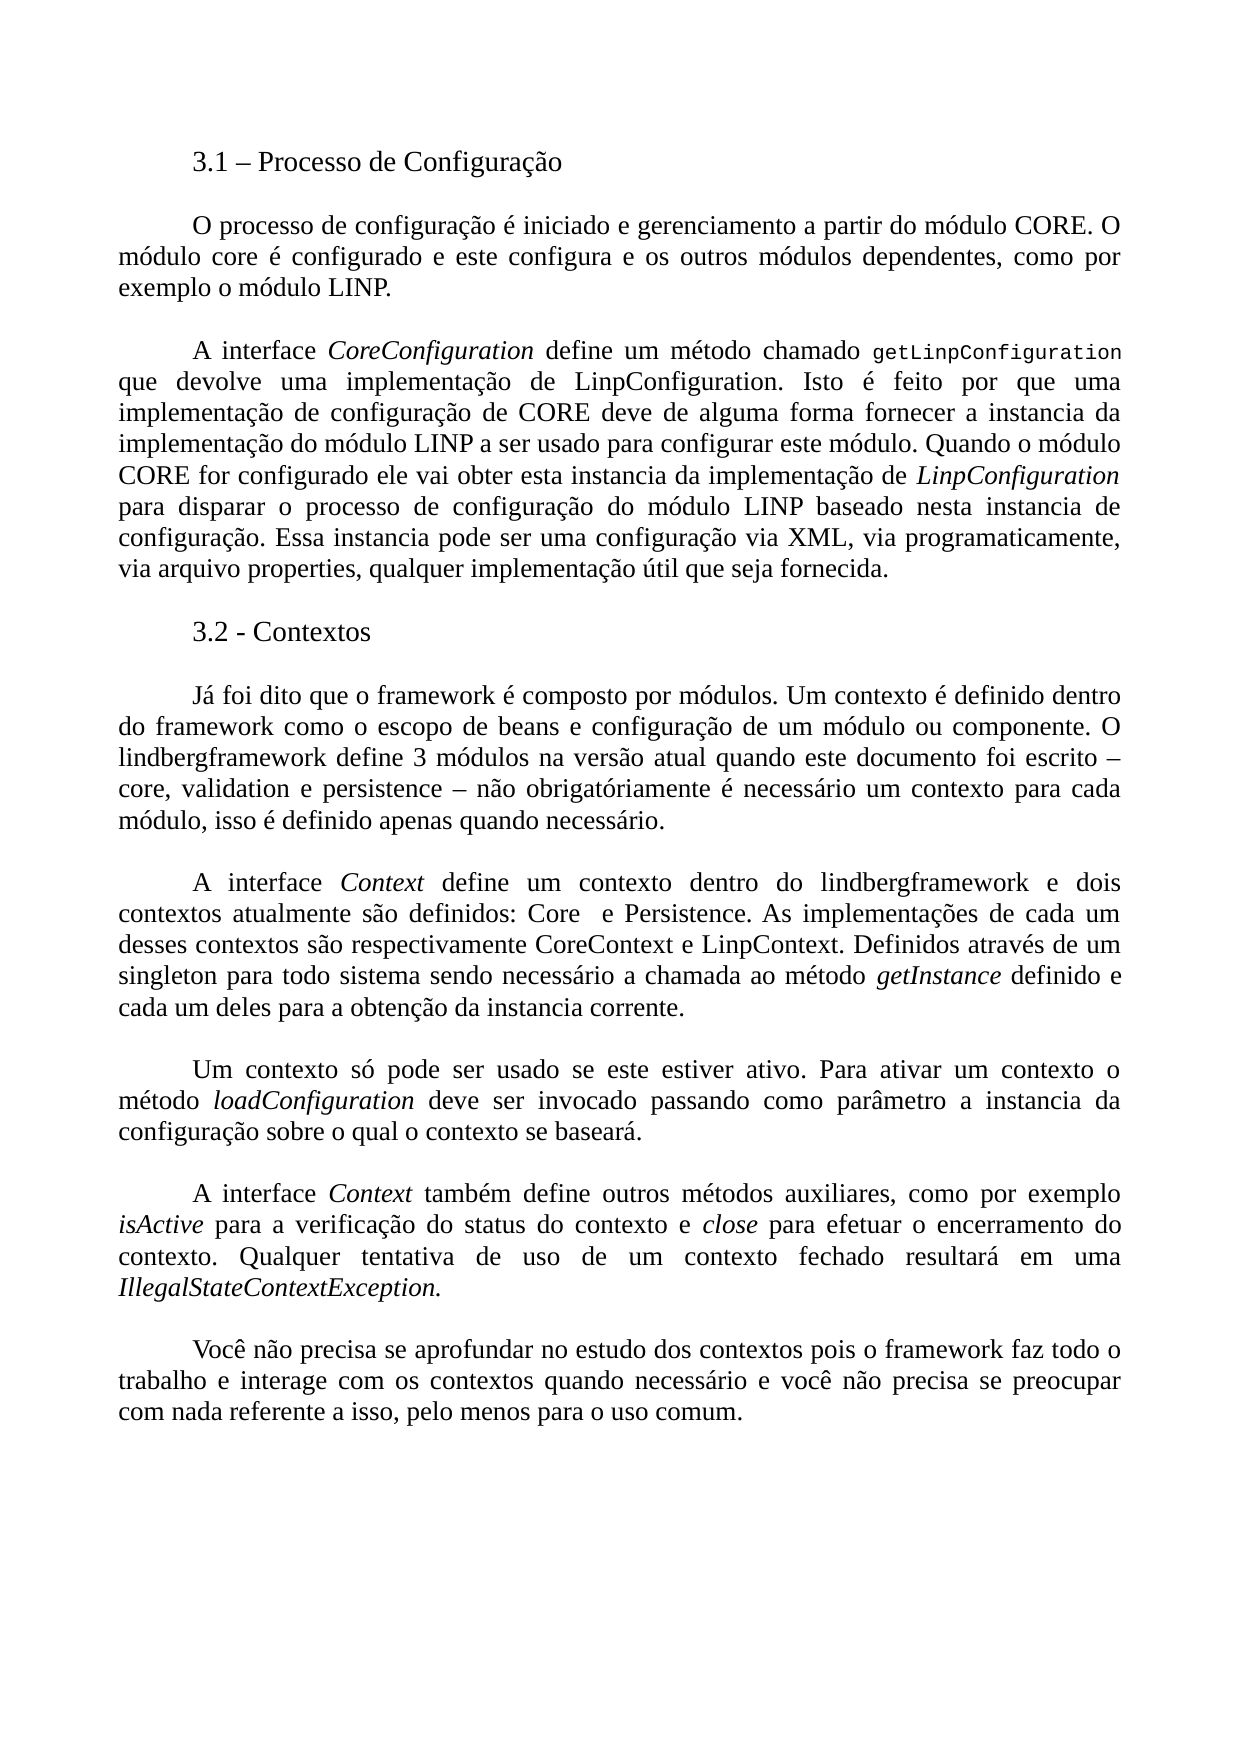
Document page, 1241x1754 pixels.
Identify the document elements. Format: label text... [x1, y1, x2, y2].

text Um contexto só pode ser usado se este estiver ativo. Para ativar um contexto o método loadConfiguration deve ser invocado passando como parâmetro a instancia da configuração sobre o qual o contexto se baseará. [118, 1053, 1122, 1146]
text Você não precisa se aprofundar no estudo dos contextos pois o framework faz todo o trabalho e interage com os contextos quando necessário e você não precisa se preocupar com nada referente a isso, pelo menos para o uso comum. [118, 1333, 1122, 1427]
text 3.1 – Processo de Configuração [118, 144, 1122, 178]
text A interface Context define um contexto dentro do lindbergframework e dois contextos atualmente são definidos: Core e Persistence. As implementações de cada um desses contextos são respectivamente CoreContext e LinpContext. Definidos através de um singleton para todo sistema sendo necessário a chamada ao método getInstance definido e cada um deles para a obtenção da instancia corrente. [118, 866, 1122, 1022]
text O processo de configuração é iniciado e gerenciamento a partir do módulo CORE. O módulo core é configurado e este configura e os outros módulos dependentes, como por exemplo o módulo LINP. [118, 209, 1122, 303]
text A interface CoreConfiguration define um método chamado getLinpConfiguration que devolve uma implementação de LinpConfiguration. Isto é feito por que uma implementação de configuração de CORE deve de alguma forma fornecer a instancia da implementação do módulo LINP a ser usado para configurar este módulo. Quando o módulo CORE for configurado ele vai obter esta instancia da implementação de LinpConfiguration para disparar o processo de configuração do módulo LINP baseado nesta instancia de configuração. Essa instancia pode ser uma configuração via XML, via programaticamente, via arquivo properties, qualquer implementação útil que seja fornecida. [118, 334, 1122, 583]
text A interface Context também define outros métodos auxiliares, como por exemplo isActive para a verificação do status do contexto e close para efetuar o encerramento do contexto. Qualquer tentativa de uso de um contexto fechado resultará em uma IllegalStateContextException. [118, 1177, 1122, 1302]
text 3.2 - Contextos [118, 614, 1122, 648]
text Já foi dito que o framework é composto por módulos. Um contexto é definido dentro do framework como o escopo de beans e configuração de um módulo ou componente. O lindbergframework define 3 módulos na versão atual quando este documento foi escrito – core, validation e persistence – não obrigatóriamente é necessário um contexto para cada módulo, isso é definido apenas quando necessário. [118, 679, 1122, 835]
